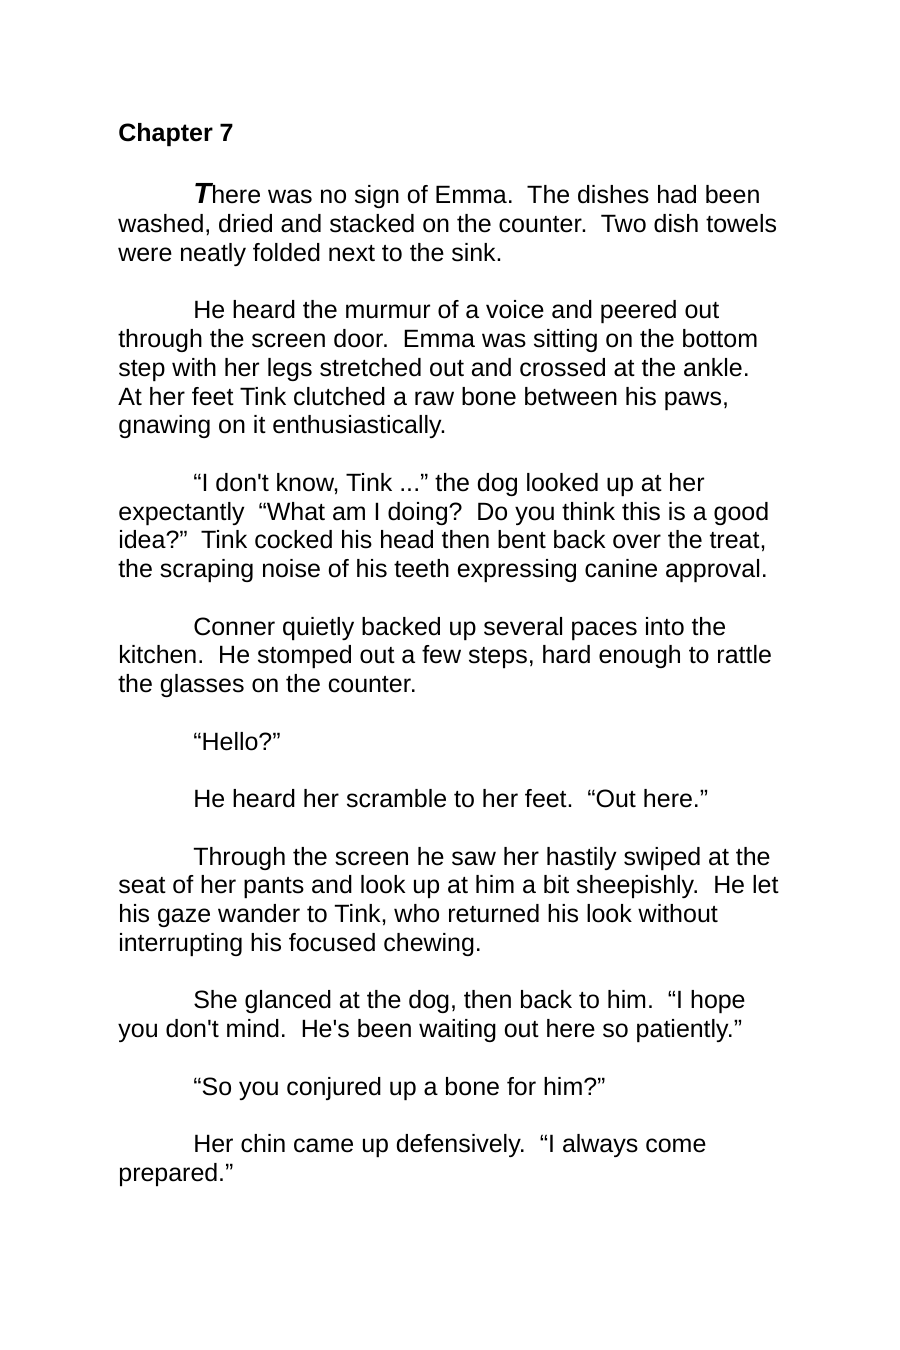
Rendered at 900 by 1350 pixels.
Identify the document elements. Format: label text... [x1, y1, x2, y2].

text “So you conjured up a bone for him?” [118, 1072, 782, 1100]
text “I don't know, Tink ...” the dog looked up at her expectantly “What am I doing? Do you think this is a good idea?” Tink cocked his head then bent back over the treat, the scraping noise of his teeth expressing canine approval. [118, 468, 782, 583]
text There was no sign of Emma. The dishes had been washed, dried and stacked on the counter. Two dish towels were neatly folded next to the sink. [118, 176, 782, 267]
text She glanced at the dog, then back to him. “I hope you don't mind. He's been waiting out here so patiently.” [118, 985, 782, 1043]
text Conner quietly backed up several paces into the kitchen. He stomped out a few steps, hard enough to rattle the glasses on the counter. [118, 612, 782, 698]
text Through the screen he saw her hastily swiped at the seat of her pants and look up at him a bit sheepishly. He let his gaze wander to Tink, who returned his look without interrupting his focused chewing. [118, 842, 782, 957]
text He heard her scramble to her feet. “Out here.” [118, 784, 782, 813]
text Her chin came up defensively. “I always come prepared.” [118, 1129, 782, 1187]
text He heard the murmur of a voice and peered out through the screen door. Emma was sitting on the bottom step with her legs stretched out and crossed at the ankle. At her feet Tink clutched a raw bone between his paws, gnawing on it enthusiastically. [118, 295, 782, 439]
text Chapter 7 [118, 118, 782, 147]
text “Hello?” [118, 727, 782, 755]
